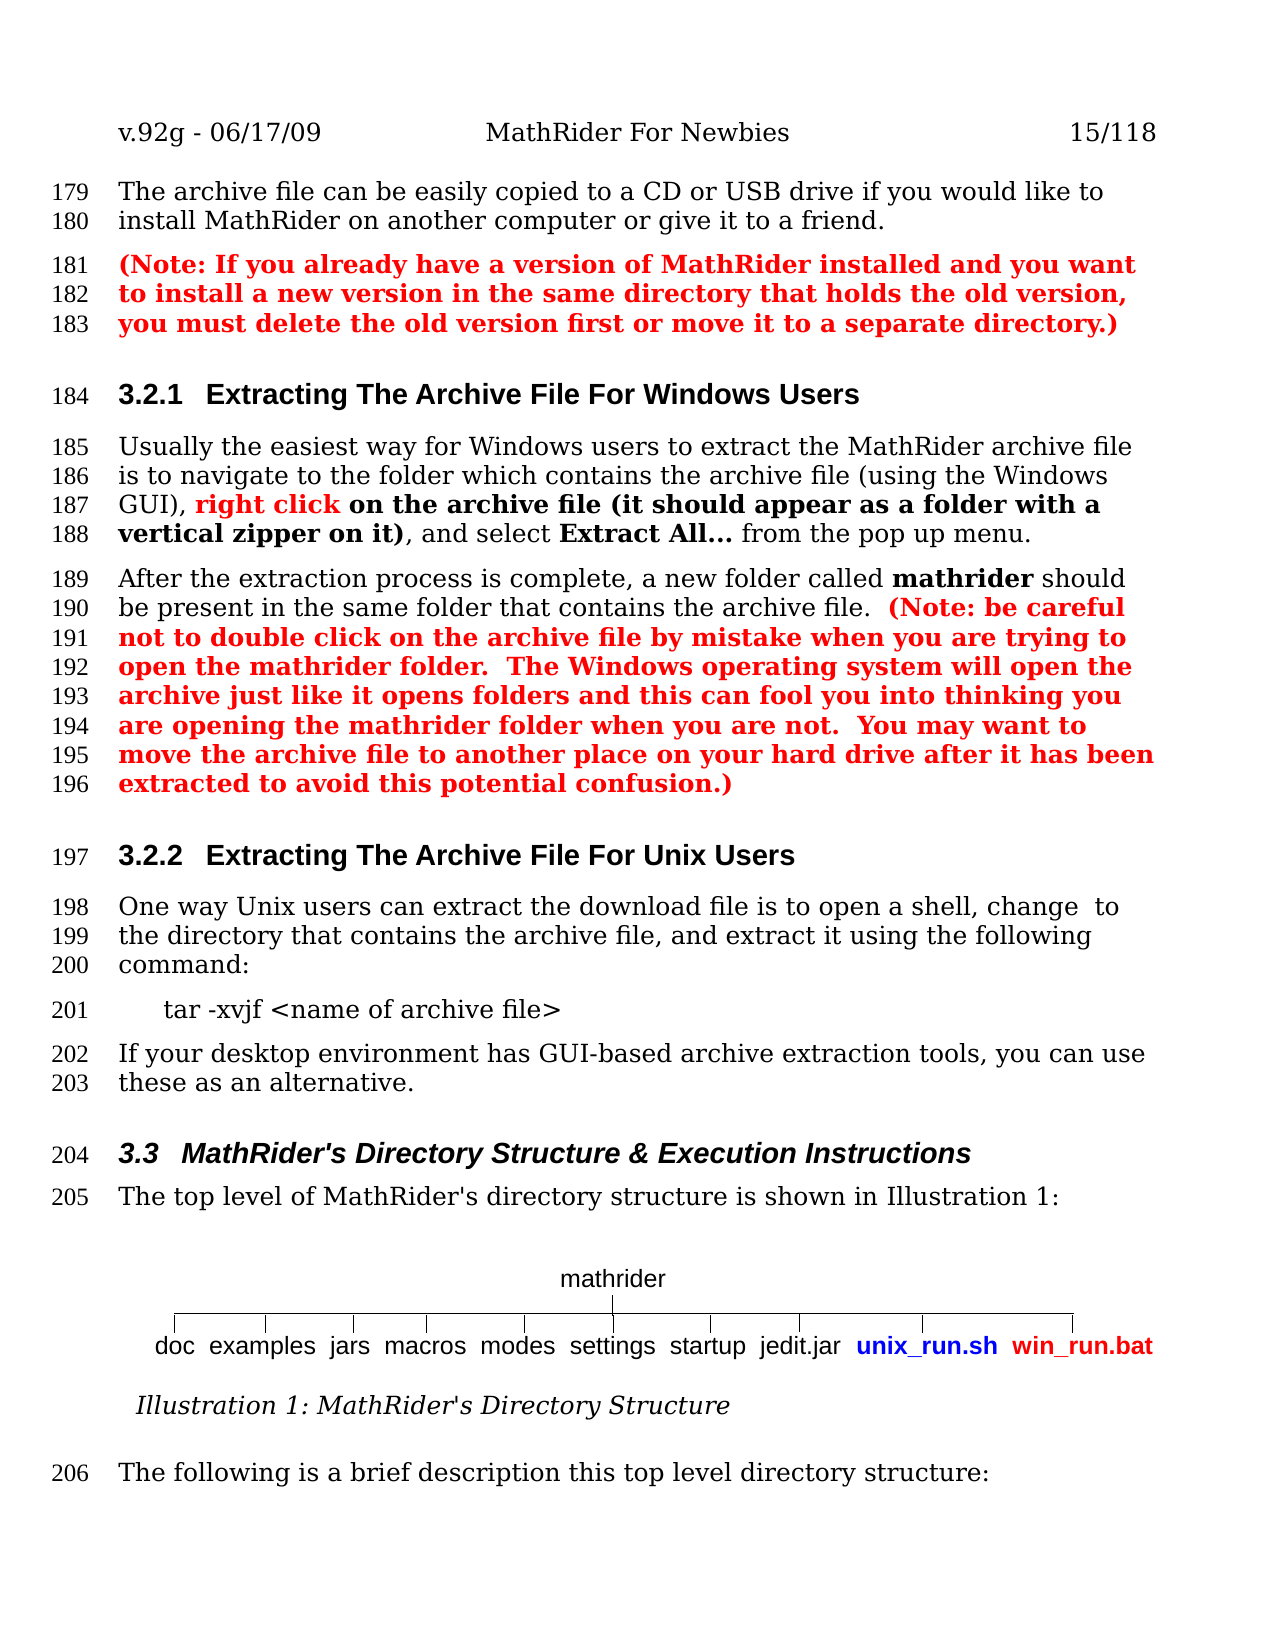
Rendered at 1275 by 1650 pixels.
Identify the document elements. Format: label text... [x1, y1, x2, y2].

text (Note: If you already have a version of MathRider installed and you want to install a new version in the same directory that holds the old version, you must delete the old version first or move it to a separate directory.) [118, 250, 1157, 338]
subtitle Extracting The Archive File For Windows Users [118, 377, 1157, 411]
text The top level of MathRider's directory structure is shown in Illustration 1: [118, 1182, 1157, 1211]
text If your desktop environment has GUI-based archive extraction tools, you can use these as an alternative. [118, 1039, 1157, 1097]
text One way Unix users can extract the download file is to open a shell, change to the directory that contains the archive file, and extract it using the following command: [118, 892, 1157, 980]
text The following is a brief description this top level directory structure: [118, 1459, 1157, 1488]
text tar -xvjf <name of archive file> [163, 995, 1157, 1024]
subtitle Extracting The Archive File For Unix Users [118, 838, 1157, 871]
text Illustration 1: MathRider's Directory Structure [136, 1237, 1153, 1421]
subtitle MathRider's Directory Structure & Execution Instructions [118, 1136, 1157, 1170]
text After the extraction process is complete, a new folder called mathrider should be present in the same folder that contains the archive file. (Note: be careful not to double click on the archive file by mistake when you are trying to open the mathrider folder. The Windows operating system will open the archive just like it opens folders and this can fool you into thinking you are opening the mathrider folder when you are not. You may want to move the archive file to another place on your hard drive after it has been extracted to avoid this potential confusion.) [118, 564, 1157, 799]
text The archive file can be easily copied to a CD or USB drive if you would like to install MathRider on another computer or give it to a friend. [118, 177, 1157, 235]
text Usually the easiest way for Windows users to extract the MathRider archive file is to navigate to the folder which contains the archive file (using the Windows GUI), right click on the archive file (it should appear as a folder with a vertical zipper on it), and select Extract All... from the pop up menu. [118, 432, 1157, 549]
